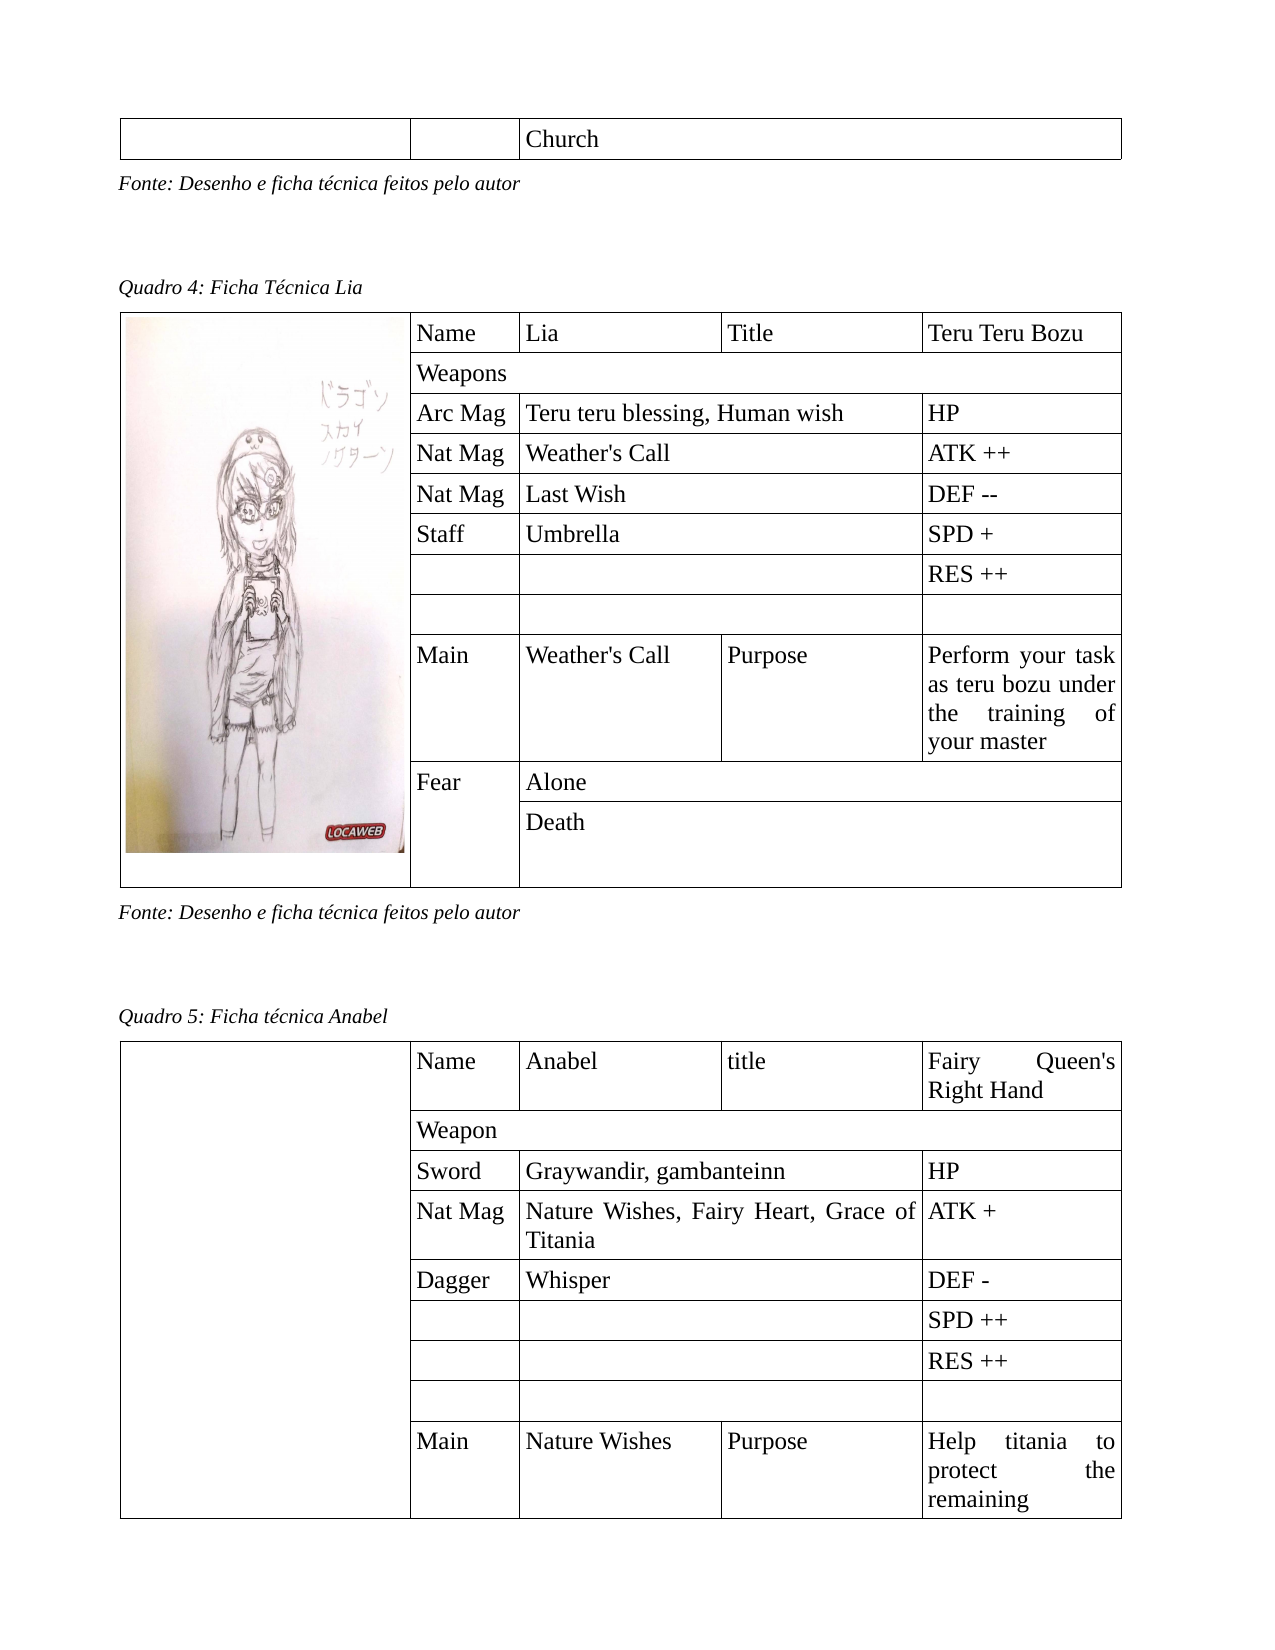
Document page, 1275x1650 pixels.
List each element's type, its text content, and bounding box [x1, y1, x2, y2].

table_cell Dagger [411, 1260, 519, 1299]
table_cell [411, 1301, 519, 1340]
table_cell Church [520, 119, 1121, 158]
table_cell Nature Wishes, Fairy Heart, Grace of Titania [520, 1191, 922, 1259]
table_cell HP [923, 1151, 1121, 1190]
table_cell Main [411, 1422, 519, 1518]
table_header Name [411, 1042, 519, 1109]
table_header Name [411, 313, 519, 352]
table_cell DEF -- [923, 474, 1121, 513]
text Quadro 5: Ficha técnica Anabel [118, 1004, 1157, 1028]
table_cell [411, 1341, 519, 1380]
table_cell Perform your task as teru bozu under the training of your master [923, 635, 1121, 761]
table_cell Main [411, 635, 519, 761]
table_cell [520, 595, 922, 634]
table_cell Graywandir, gambanteinn [520, 1151, 922, 1190]
table_cell Nat Mag [411, 434, 519, 473]
table_cell Alone [520, 762, 1121, 801]
table_header [121, 119, 410, 158]
text Fonte: Desenho e ficha técnica feitos pelo autor [118, 171, 1157, 195]
table_cell [411, 595, 519, 634]
table_cell Purpose [722, 1422, 922, 1518]
table_cell [411, 555, 519, 594]
table_cell HP [923, 394, 1121, 433]
table_cell RES ++ [923, 1341, 1121, 1380]
text Fonte: Desenho e ficha técnica feitos pelo autor [118, 900, 1157, 924]
table_cell [520, 1341, 922, 1380]
text Quadro 4: Ficha Técnica Lia [118, 275, 1157, 299]
table_cell [411, 1381, 519, 1421]
table_cell Staff [411, 514, 519, 554]
table_header Teru Teru Bozu [923, 313, 1121, 352]
table_cell DEF - [923, 1260, 1121, 1299]
table_cell [520, 1301, 922, 1340]
table_cell Weapons [411, 353, 1121, 392]
table_cell Nat Mag [411, 1191, 519, 1259]
table_cell Nat Mag [411, 474, 519, 513]
table_header [121, 1042, 410, 1518]
table_header Fairy Queen's Right Hand [923, 1042, 1121, 1109]
table_cell Purpose [722, 635, 922, 761]
table_cell ATK + [923, 1191, 1121, 1259]
table_cell SPD + [923, 514, 1121, 554]
table_cell Weather's Call [520, 635, 721, 761]
table_cell [923, 595, 1121, 634]
table_cell Death [520, 802, 1121, 887]
table_header Anabel [520, 1042, 721, 1109]
table_cell Whisper [520, 1260, 922, 1299]
table_cell [411, 119, 519, 158]
table_header [121, 313, 410, 887]
table_cell Teru teru blessing, Human wish [520, 394, 922, 433]
table_cell [520, 555, 922, 594]
table_cell Last Wish [520, 474, 922, 513]
table_cell Arc Mag [411, 394, 519, 433]
table_cell Fear [411, 762, 519, 887]
table_cell Umbrella [520, 514, 922, 554]
table_cell Help titania to protect the remaining [923, 1422, 1121, 1518]
table_header Lia [520, 313, 721, 352]
table_cell Sword [411, 1151, 519, 1190]
table_cell SPD ++ [923, 1301, 1121, 1340]
table_header title [722, 1042, 922, 1109]
table_cell Weather's Call [520, 434, 922, 473]
table_cell Nature Wishes [520, 1422, 721, 1518]
table_cell [923, 1381, 1121, 1421]
table_cell [520, 1381, 922, 1421]
table_cell ATK ++ [923, 434, 1121, 473]
table_cell RES ++ [923, 555, 1121, 594]
picture [125, 317, 405, 853]
table_header Title [722, 313, 922, 352]
table_cell Weapon [411, 1111, 1121, 1150]
